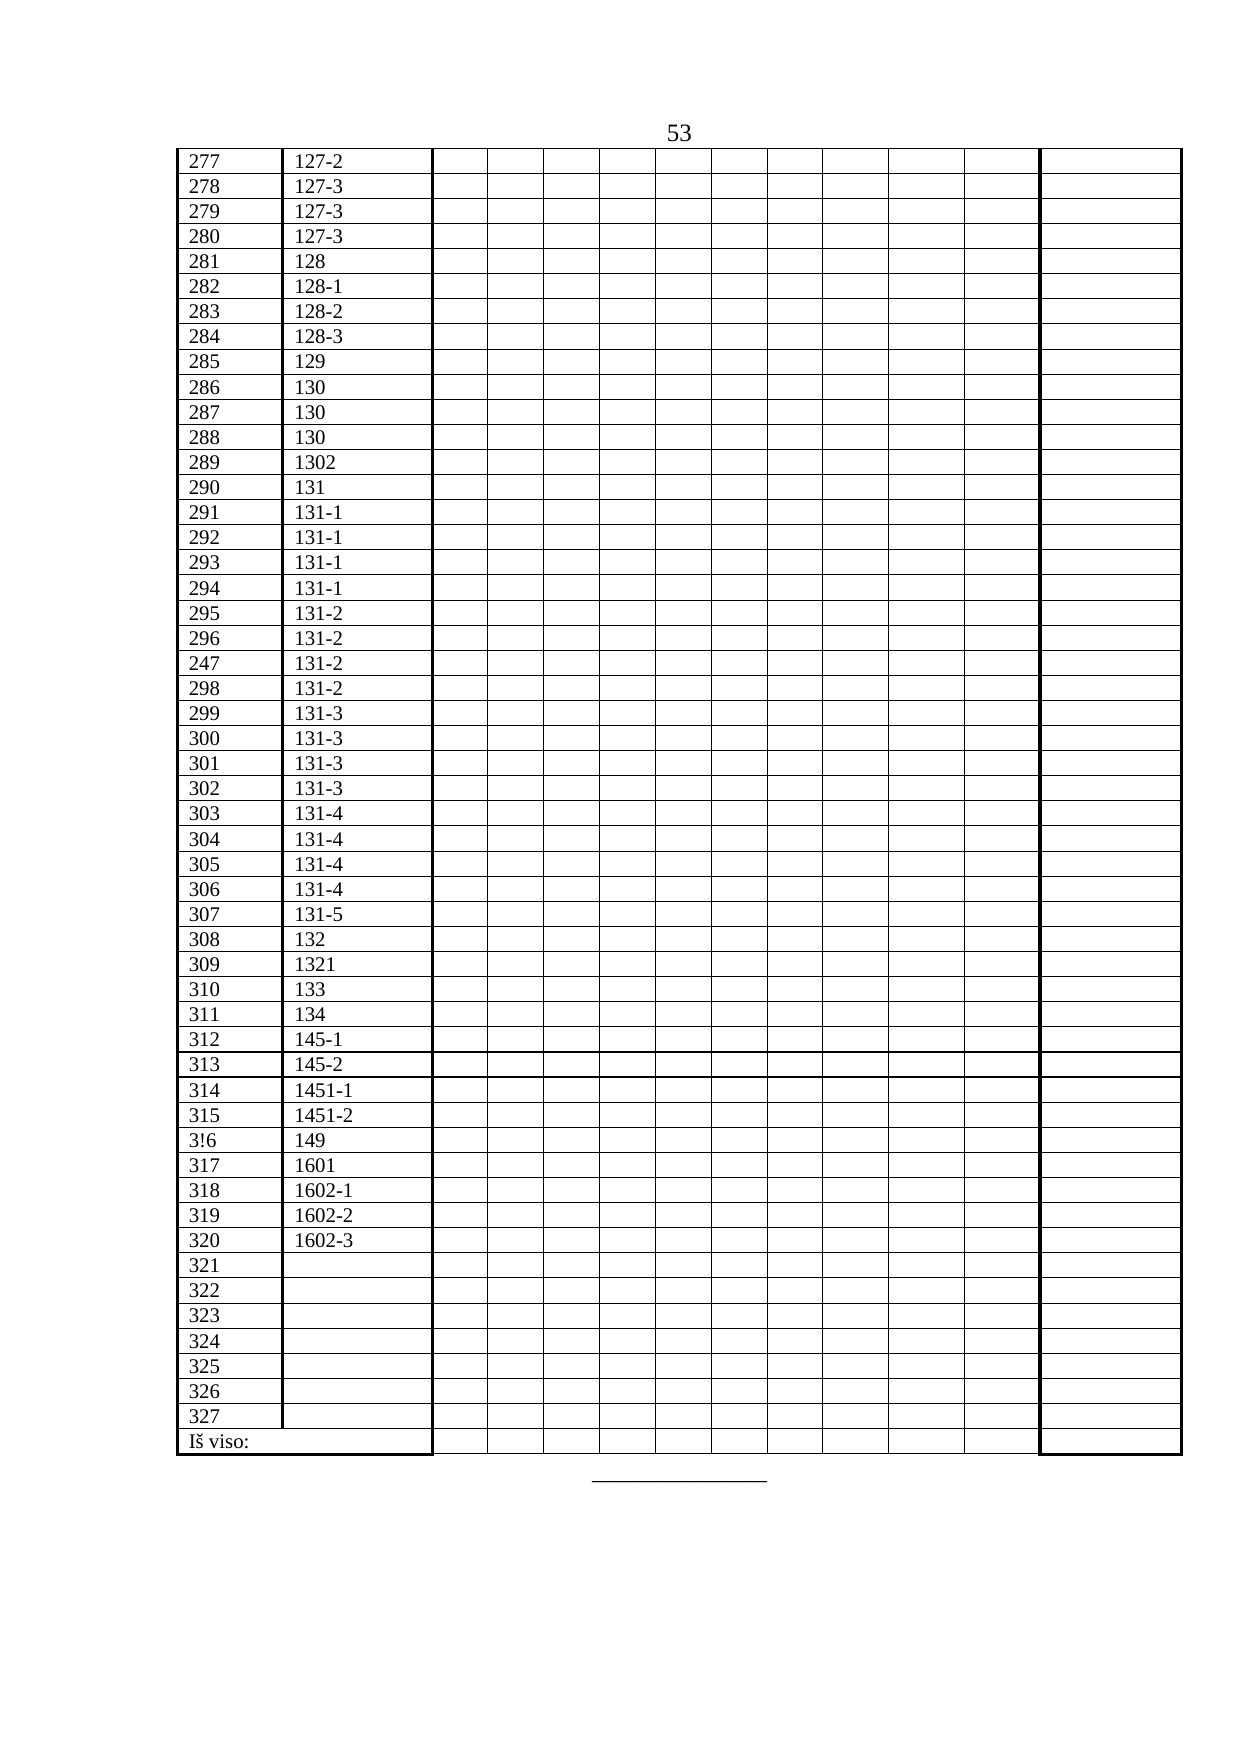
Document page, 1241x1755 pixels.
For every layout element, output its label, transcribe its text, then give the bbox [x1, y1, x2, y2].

text ______________ [177, 1456, 1181, 1485]
table_cell [712, 249, 767, 273]
table_cell [712, 1178, 767, 1202]
table_cell [600, 776, 655, 800]
table_cell [284, 1404, 431, 1428]
table_cell [712, 726, 767, 750]
table_cell [965, 726, 1038, 750]
table_cell [1042, 174, 1180, 198]
table_cell [544, 299, 599, 323]
table_cell [1042, 475, 1180, 499]
table_cell [488, 425, 543, 449]
table_cell [712, 701, 767, 725]
table_cell 131-4 [284, 852, 431, 876]
table_cell [544, 475, 599, 499]
table_cell 308 [179, 927, 281, 951]
table_cell [544, 1354, 599, 1378]
table_cell [965, 475, 1038, 499]
table_cell [1042, 1153, 1180, 1177]
table_cell [600, 852, 655, 876]
table_cell [600, 626, 655, 650]
table_cell [712, 324, 767, 348]
table_cell [434, 575, 487, 599]
table_cell [544, 751, 599, 775]
table_cell [823, 525, 888, 549]
table_cell [768, 1153, 822, 1177]
table_cell [544, 149, 599, 173]
table_cell 131-4 [284, 826, 431, 851]
table_cell [544, 826, 599, 851]
table_cell [488, 902, 543, 926]
table_cell [965, 1278, 1038, 1302]
table_cell [600, 1103, 655, 1127]
table_cell [600, 525, 655, 549]
table_cell [488, 1329, 543, 1353]
table_cell 295 [179, 601, 281, 624]
table_cell [768, 1078, 822, 1102]
table_cell [488, 626, 543, 650]
table_cell [889, 149, 964, 173]
table_cell [965, 676, 1038, 700]
table_cell [889, 1228, 964, 1252]
table_cell [488, 450, 543, 474]
table_cell [1042, 525, 1180, 549]
table_cell [712, 776, 767, 800]
table_cell [768, 1253, 822, 1277]
table_cell [488, 1078, 543, 1102]
table_cell [600, 299, 655, 323]
table_cell [488, 676, 543, 700]
table_cell [889, 701, 964, 725]
table_cell [488, 1178, 543, 1202]
table_cell [600, 375, 655, 399]
table_cell [768, 1354, 822, 1378]
table_cell [656, 1304, 711, 1327]
table_cell [656, 1128, 711, 1152]
table_cell [544, 1053, 599, 1076]
table_cell [488, 1404, 543, 1428]
table_cell [965, 400, 1038, 424]
table_cell [488, 274, 543, 298]
table_cell [544, 726, 599, 750]
table_cell [488, 174, 543, 198]
table_cell 306 [179, 877, 281, 901]
table_cell [434, 1228, 487, 1252]
table_cell [434, 249, 487, 273]
table_cell 131 [284, 475, 431, 499]
table_cell [656, 1002, 711, 1026]
table_cell [1042, 1002, 1180, 1026]
table_cell [712, 1404, 767, 1428]
table_cell 1302 [284, 450, 431, 474]
table_cell [965, 224, 1038, 248]
table_cell 304 [179, 826, 281, 851]
table_cell [1042, 1278, 1180, 1302]
table_cell [488, 149, 543, 173]
table_cell [600, 801, 655, 825]
table_cell [712, 550, 767, 574]
table_cell [823, 1128, 888, 1152]
table_cell [434, 1002, 487, 1026]
table_cell [434, 350, 487, 373]
table_cell 145-2 [284, 1053, 431, 1076]
table_cell 149 [284, 1128, 431, 1152]
table_cell [768, 525, 822, 549]
table_cell 131-1 [284, 575, 431, 599]
table_cell [965, 1253, 1038, 1277]
table_cell [1042, 701, 1180, 725]
table_cell [434, 1128, 487, 1152]
table_cell [1042, 1128, 1180, 1152]
table_cell [544, 199, 599, 223]
table_cell [965, 651, 1038, 675]
table_cell [712, 852, 767, 876]
table_cell [600, 651, 655, 675]
table_cell [712, 400, 767, 424]
table_cell [544, 1178, 599, 1202]
table_cell [889, 324, 964, 348]
table_cell [488, 525, 543, 549]
table_cell [656, 299, 711, 323]
table_cell [1042, 1253, 1180, 1277]
table_cell [889, 249, 964, 273]
table_cell [965, 500, 1038, 524]
table_cell [823, 475, 888, 499]
table_cell [656, 199, 711, 223]
table_cell [712, 1354, 767, 1378]
table_cell 128-3 [284, 324, 431, 348]
table_cell 131-2 [284, 601, 431, 624]
table_cell [488, 1253, 543, 1277]
table_cell [712, 274, 767, 298]
table_cell [544, 626, 599, 650]
table_cell 130 [284, 425, 431, 449]
table_cell [600, 550, 655, 574]
table_cell [768, 1027, 822, 1051]
table_cell [712, 977, 767, 1001]
table_cell [712, 299, 767, 323]
table_cell [434, 224, 487, 248]
table_cell [889, 1178, 964, 1202]
table_cell [712, 751, 767, 775]
table_cell [544, 676, 599, 700]
table_cell [965, 1304, 1038, 1327]
table_cell [712, 826, 767, 851]
table_cell 128-2 [284, 299, 431, 323]
table_cell [823, 726, 888, 750]
table_cell [600, 199, 655, 223]
table_cell [600, 249, 655, 273]
table_cell [768, 801, 822, 825]
table_cell [488, 400, 543, 424]
table_cell [823, 977, 888, 1001]
table_cell [656, 1153, 711, 1177]
table_cell [434, 626, 487, 650]
table_cell [434, 550, 487, 574]
table_cell [712, 575, 767, 599]
table_cell [768, 575, 822, 599]
table_cell 320 [179, 1228, 281, 1252]
table_cell [656, 1027, 711, 1051]
table_cell [712, 1128, 767, 1152]
table_cell [488, 726, 543, 750]
table_cell [656, 1253, 711, 1277]
table_cell [600, 174, 655, 198]
table_cell [600, 601, 655, 624]
table_cell [768, 701, 822, 725]
table_cell [768, 877, 822, 901]
table_cell 282 [179, 274, 281, 298]
table_cell [488, 1278, 543, 1302]
table_cell [434, 726, 487, 750]
table_cell [823, 801, 888, 825]
table_cell [656, 651, 711, 675]
table_cell [889, 852, 964, 876]
table_cell [712, 1027, 767, 1051]
table_cell 325 [179, 1354, 281, 1378]
table_cell [889, 1153, 964, 1177]
table_cell [965, 1053, 1038, 1076]
table_cell [768, 375, 822, 399]
table_cell [434, 776, 487, 800]
table_cell [434, 500, 487, 524]
table_cell [712, 1278, 767, 1302]
table_cell [656, 1228, 711, 1252]
table_cell [1042, 324, 1180, 348]
table_cell [965, 1078, 1038, 1102]
table_cell [488, 500, 543, 524]
table_cell [712, 1379, 767, 1403]
table_cell [965, 1429, 1038, 1453]
table_cell [656, 601, 711, 624]
table_cell [656, 575, 711, 599]
table_cell [600, 1354, 655, 1378]
table_cell [656, 1178, 711, 1202]
table_cell [965, 751, 1038, 775]
table_cell [965, 826, 1038, 851]
table_cell [656, 776, 711, 800]
table_cell Iš viso: [179, 1429, 431, 1453]
table_cell 1602-1 [284, 1178, 431, 1202]
table_cell [544, 801, 599, 825]
table_cell [965, 274, 1038, 298]
table_cell [823, 1278, 888, 1302]
table_cell [544, 1379, 599, 1403]
table_cell [600, 726, 655, 750]
table_cell 305 [179, 852, 281, 876]
table_cell [823, 324, 888, 348]
table_cell [823, 149, 888, 173]
table_cell [434, 425, 487, 449]
table_cell 301 [179, 751, 281, 775]
table_cell [965, 1228, 1038, 1252]
table_cell [768, 626, 822, 650]
table_cell [965, 525, 1038, 549]
table_cell [656, 852, 711, 876]
table_cell [434, 751, 487, 775]
table_cell 313 [179, 1053, 281, 1076]
table_cell [889, 801, 964, 825]
table_cell 289 [179, 450, 281, 474]
table_cell [488, 776, 543, 800]
table_cell [284, 1278, 431, 1302]
table_cell [1042, 425, 1180, 449]
table_cell 281 [179, 249, 281, 273]
table_cell [712, 1304, 767, 1327]
table_cell [712, 801, 767, 825]
table_cell [656, 425, 711, 449]
table_cell [434, 274, 487, 298]
table_cell [600, 1078, 655, 1102]
table_cell [712, 450, 767, 474]
table_cell [712, 1053, 767, 1076]
table_cell 131-3 [284, 726, 431, 750]
table_cell [823, 852, 888, 876]
table_cell [889, 525, 964, 549]
table_cell [768, 927, 822, 951]
table_cell [656, 174, 711, 198]
table_cell [656, 500, 711, 524]
table_cell [823, 902, 888, 926]
table_cell 284 [179, 324, 281, 348]
table_cell [823, 299, 888, 323]
table_cell [889, 199, 964, 223]
table_cell [1042, 877, 1180, 901]
table_cell [823, 1203, 888, 1227]
table_cell [284, 1379, 431, 1403]
table_cell 129 [284, 350, 431, 373]
table_cell [1042, 1429, 1180, 1453]
table_cell [712, 1329, 767, 1353]
table_cell 302 [179, 776, 281, 800]
table_cell [434, 1103, 487, 1127]
table_cell [965, 626, 1038, 650]
table_cell 128-1 [284, 274, 431, 298]
table_cell [434, 1429, 487, 1453]
table_cell [1042, 776, 1180, 800]
table_cell [712, 651, 767, 675]
table_cell [656, 701, 711, 725]
table_cell [965, 952, 1038, 976]
table_cell [1042, 500, 1180, 524]
table_cell [712, 601, 767, 624]
table_cell [965, 249, 1038, 273]
table_cell [600, 927, 655, 951]
table_cell [889, 550, 964, 574]
table_cell [488, 651, 543, 675]
table_cell [544, 1128, 599, 1152]
table_cell [889, 651, 964, 675]
table_cell [768, 1404, 822, 1428]
table_cell [965, 1027, 1038, 1051]
table_cell [600, 324, 655, 348]
table_cell [656, 475, 711, 499]
table_cell [965, 1178, 1038, 1202]
table_cell [488, 299, 543, 323]
table_cell 296 [179, 626, 281, 650]
table_cell [544, 1002, 599, 1026]
table_cell [889, 1379, 964, 1403]
table_cell [823, 1153, 888, 1177]
table_cell [488, 1304, 543, 1327]
table_cell [1042, 149, 1180, 173]
table_cell [488, 977, 543, 1001]
table_cell 131-5 [284, 902, 431, 926]
table_cell 310 [179, 977, 281, 1001]
table_cell [712, 1228, 767, 1252]
table_cell [712, 1103, 767, 1127]
table_cell [965, 1354, 1038, 1378]
table_cell [434, 601, 487, 624]
table_cell [768, 1203, 822, 1227]
table_cell [768, 550, 822, 574]
table_cell [768, 776, 822, 800]
table_cell [889, 350, 964, 373]
table_cell [600, 1027, 655, 1051]
table_cell [434, 450, 487, 474]
table_cell [488, 1128, 543, 1152]
table_cell [434, 1203, 487, 1227]
table_cell [488, 852, 543, 876]
table_cell [544, 902, 599, 926]
table_cell [434, 1304, 487, 1327]
table_cell [488, 375, 543, 399]
table_cell 293 [179, 550, 281, 574]
table_cell 127-3 [284, 224, 431, 248]
table_cell [823, 400, 888, 424]
table_cell [544, 324, 599, 348]
table_cell [712, 877, 767, 901]
table_cell [1042, 1329, 1180, 1353]
table_cell [768, 751, 822, 775]
table_cell [965, 199, 1038, 223]
table_cell [656, 450, 711, 474]
table_cell [965, 450, 1038, 474]
table_cell [823, 1354, 888, 1378]
table_cell [823, 626, 888, 650]
table_cell [1042, 1404, 1180, 1428]
table_cell [600, 224, 655, 248]
table_cell [434, 1027, 487, 1051]
table_cell [889, 751, 964, 775]
table_cell [1042, 676, 1180, 700]
table_cell [889, 575, 964, 599]
table_cell [600, 500, 655, 524]
table_cell [656, 149, 711, 173]
table_cell [965, 1103, 1038, 1127]
table_cell [1042, 199, 1180, 223]
table_cell [544, 1329, 599, 1353]
table_cell [544, 776, 599, 800]
table_cell [965, 149, 1038, 173]
table_cell [712, 1153, 767, 1177]
table_cell [600, 1153, 655, 1177]
table_cell [712, 1203, 767, 1227]
table_cell [712, 500, 767, 524]
table_cell 131-3 [284, 776, 431, 800]
table_cell [656, 1329, 711, 1353]
table_cell 318 [179, 1178, 281, 1202]
table_cell [823, 676, 888, 700]
table_cell [488, 249, 543, 273]
table_cell [965, 550, 1038, 574]
table_cell [768, 902, 822, 926]
table_cell 277 [179, 149, 281, 173]
table_cell 283 [179, 299, 281, 323]
table_cell [712, 1002, 767, 1026]
table_cell [1042, 601, 1180, 624]
table_cell [768, 224, 822, 248]
table_cell [434, 174, 487, 198]
table_cell [656, 1429, 711, 1453]
table_cell [965, 1379, 1038, 1403]
table_cell [768, 1278, 822, 1302]
table_cell [488, 1103, 543, 1127]
table_cell [600, 826, 655, 851]
table_cell [434, 199, 487, 223]
table_cell [823, 1103, 888, 1127]
table_cell [768, 149, 822, 173]
table_cell [1042, 400, 1180, 424]
table_cell [434, 826, 487, 851]
table_cell [656, 400, 711, 424]
table_cell [823, 601, 888, 624]
table_cell [768, 274, 822, 298]
table_cell [434, 1078, 487, 1102]
table_cell [600, 977, 655, 1001]
table_cell 1602-2 [284, 1203, 431, 1227]
table_cell [434, 299, 487, 323]
table_cell [768, 199, 822, 223]
table_cell [889, 776, 964, 800]
table_cell 130 [284, 400, 431, 424]
table_cell [768, 400, 822, 424]
table_cell 312 [179, 1027, 281, 1051]
table_cell [823, 199, 888, 223]
table_cell [544, 350, 599, 373]
table_cell 145-1 [284, 1027, 431, 1051]
table_cell 134 [284, 1002, 431, 1026]
table_cell [434, 651, 487, 675]
table_cell [544, 224, 599, 248]
table_cell [488, 751, 543, 775]
table_cell [434, 1053, 487, 1076]
table_cell [1042, 801, 1180, 825]
table_cell [1042, 1078, 1180, 1102]
table_cell [600, 425, 655, 449]
table_cell [823, 1329, 888, 1353]
table_cell [600, 1278, 655, 1302]
table_cell [889, 1053, 964, 1076]
table_cell [600, 1404, 655, 1428]
table_cell [600, 1178, 655, 1202]
table_cell [1042, 902, 1180, 926]
table_cell [600, 877, 655, 901]
table_cell [1042, 651, 1180, 675]
table_cell [823, 927, 888, 951]
table_cell [768, 1329, 822, 1353]
table_cell [768, 601, 822, 624]
table_cell [823, 1027, 888, 1051]
table_cell [965, 299, 1038, 323]
table_cell [656, 902, 711, 926]
table_cell [656, 350, 711, 373]
table_cell [1042, 1228, 1180, 1252]
table_cell [544, 1253, 599, 1277]
table_cell [488, 826, 543, 851]
table_cell [823, 1253, 888, 1277]
table_cell [434, 1379, 487, 1403]
table_cell [544, 575, 599, 599]
table_cell 127-3 [284, 174, 431, 198]
table_cell [544, 525, 599, 549]
table_cell [823, 1228, 888, 1252]
table_cell [1042, 1027, 1180, 1051]
table_cell [768, 249, 822, 273]
table_cell [656, 1278, 711, 1302]
table_cell [965, 852, 1038, 876]
table_cell 131-3 [284, 701, 431, 725]
table_cell [600, 1053, 655, 1076]
table_cell [1042, 1103, 1180, 1127]
table_cell [544, 877, 599, 901]
table_cell [768, 1128, 822, 1152]
table_cell [434, 902, 487, 926]
table_cell [1042, 224, 1180, 248]
table_cell 247 [179, 651, 281, 675]
table_cell [600, 149, 655, 173]
table_cell [712, 1253, 767, 1277]
table_cell [712, 952, 767, 976]
table_cell [823, 1078, 888, 1102]
table_cell 287 [179, 400, 281, 424]
table_cell [889, 1429, 964, 1453]
table_cell [600, 1228, 655, 1252]
table_cell [434, 1354, 487, 1378]
table_cell 323 [179, 1304, 281, 1327]
table_cell [488, 550, 543, 574]
table_cell [768, 450, 822, 474]
table_cell [965, 324, 1038, 348]
table_cell [768, 977, 822, 1001]
table_cell [889, 826, 964, 851]
table_cell [712, 902, 767, 926]
table_cell [889, 1103, 964, 1127]
table_cell [434, 1278, 487, 1302]
table_cell [600, 1429, 655, 1453]
table_cell [889, 1027, 964, 1051]
table_cell [889, 425, 964, 449]
table_cell [600, 701, 655, 725]
table_cell [965, 575, 1038, 599]
table_cell [712, 425, 767, 449]
table_cell [889, 224, 964, 248]
table_cell [823, 952, 888, 976]
table_cell [544, 550, 599, 574]
table_cell [544, 1404, 599, 1428]
table_cell [768, 1379, 822, 1403]
table_cell [823, 224, 888, 248]
table_cell [823, 174, 888, 198]
table_cell [656, 249, 711, 273]
table_cell [768, 425, 822, 449]
table_cell [656, 826, 711, 851]
table_cell [712, 1429, 767, 1453]
table_cell [656, 1053, 711, 1076]
table_cell [544, 425, 599, 449]
table_cell [889, 927, 964, 951]
table_cell [965, 877, 1038, 901]
table_cell [544, 1027, 599, 1051]
table_cell 131-4 [284, 801, 431, 825]
table_cell [488, 1228, 543, 1252]
table_cell [965, 174, 1038, 198]
table_cell [768, 324, 822, 348]
table_cell [889, 1128, 964, 1152]
table_cell [1042, 575, 1180, 599]
table_cell [768, 826, 822, 851]
table_cell [656, 1103, 711, 1127]
table_cell [768, 1429, 822, 1453]
table_cell [768, 726, 822, 750]
table_cell [712, 224, 767, 248]
table_cell 131-3 [284, 751, 431, 775]
table_cell [823, 1178, 888, 1202]
table_cell [544, 601, 599, 624]
table_cell 1321 [284, 952, 431, 976]
table_cell 131-2 [284, 626, 431, 650]
table_cell [712, 626, 767, 650]
table_cell [889, 500, 964, 524]
table_cell [889, 1078, 964, 1102]
table_cell [712, 1078, 767, 1102]
table_cell [488, 701, 543, 725]
table_cell [544, 400, 599, 424]
table_cell 285 [179, 350, 281, 373]
table_cell [823, 1002, 888, 1026]
table_cell [434, 400, 487, 424]
table_cell [965, 902, 1038, 926]
table_cell [600, 1379, 655, 1403]
table_cell 131-1 [284, 525, 431, 549]
table_cell 321 [179, 1253, 281, 1277]
table_cell [434, 475, 487, 499]
table_cell [768, 1178, 822, 1202]
table_cell [434, 952, 487, 976]
table_cell [656, 626, 711, 650]
table_cell [434, 149, 487, 173]
table_cell 326 [179, 1379, 281, 1403]
table_cell [544, 852, 599, 876]
table_cell [488, 475, 543, 499]
table_cell 279 [179, 199, 281, 223]
table_cell [600, 274, 655, 298]
table_cell [889, 1304, 964, 1327]
table_cell [965, 1329, 1038, 1353]
table_cell [434, 877, 487, 901]
table_cell [600, 475, 655, 499]
table_cell [712, 525, 767, 549]
table_cell 286 [179, 375, 281, 399]
table_cell [434, 1329, 487, 1353]
table_cell [823, 877, 888, 901]
table_cell [965, 601, 1038, 624]
table_cell [965, 1128, 1038, 1152]
table_cell [488, 575, 543, 599]
table_cell [1042, 375, 1180, 399]
table_cell [544, 977, 599, 1001]
table_cell [889, 1329, 964, 1353]
table_cell [434, 1253, 487, 1277]
table_cell [488, 601, 543, 624]
table_cell [889, 1278, 964, 1302]
table_cell 322 [179, 1278, 281, 1302]
table_cell [889, 450, 964, 474]
table_cell 278 [179, 174, 281, 198]
table_cell 131-2 [284, 651, 431, 675]
table_cell 315 [179, 1103, 281, 1127]
table_cell [488, 877, 543, 901]
table_cell [1042, 852, 1180, 876]
table_cell [965, 701, 1038, 725]
table_cell [600, 676, 655, 700]
table_cell 324 [179, 1329, 281, 1353]
table_cell [965, 801, 1038, 825]
table_cell [1042, 249, 1180, 273]
table_cell [488, 1429, 543, 1453]
table_cell 1451-1 [284, 1078, 431, 1102]
table_cell [768, 1304, 822, 1327]
table_cell [1042, 450, 1180, 474]
table_cell [488, 324, 543, 348]
table_cell [488, 1379, 543, 1403]
table_cell [1042, 952, 1180, 976]
table_cell [600, 1002, 655, 1026]
table_cell [965, 425, 1038, 449]
table_cell [712, 350, 767, 373]
table_cell [600, 902, 655, 926]
table_cell 1451-2 [284, 1103, 431, 1127]
table_cell 314 [179, 1078, 281, 1102]
table_cell [656, 550, 711, 574]
table_cell [768, 500, 822, 524]
table_cell 292 [179, 525, 281, 549]
table_cell [656, 1379, 711, 1403]
table_cell [656, 1203, 711, 1227]
table_cell [656, 224, 711, 248]
table_cell [965, 927, 1038, 951]
table_cell 298 [179, 676, 281, 700]
table_cell [889, 274, 964, 298]
table_cell [768, 1103, 822, 1127]
table_cell [889, 299, 964, 323]
table_cell [488, 927, 543, 951]
table_cell [889, 1354, 964, 1378]
table_cell [488, 199, 543, 223]
table_cell [656, 751, 711, 775]
table_cell [656, 676, 711, 700]
table_cell [823, 500, 888, 524]
table_cell [544, 1203, 599, 1227]
table_cell [544, 450, 599, 474]
table_cell [656, 375, 711, 399]
table_cell [544, 500, 599, 524]
table_cell [889, 877, 964, 901]
table_cell [889, 977, 964, 1001]
table_cell [1042, 1203, 1180, 1227]
table_cell 319 [179, 1203, 281, 1227]
table_cell [768, 952, 822, 976]
table_cell [712, 174, 767, 198]
table_cell [488, 350, 543, 373]
table_cell 309 [179, 952, 281, 976]
table_cell [889, 676, 964, 700]
table_cell [889, 601, 964, 624]
table_cell [656, 877, 711, 901]
table_cell [823, 450, 888, 474]
table_cell 300 [179, 726, 281, 750]
table_cell [823, 651, 888, 675]
table_cell [965, 977, 1038, 1001]
table_cell 131-1 [284, 550, 431, 574]
table_cell [600, 400, 655, 424]
table_cell [600, 1128, 655, 1152]
table_cell [544, 1103, 599, 1127]
table_cell [889, 475, 964, 499]
table_cell [889, 375, 964, 399]
table_cell [284, 1304, 431, 1327]
table_cell [768, 651, 822, 675]
table_cell [434, 324, 487, 348]
table_cell [889, 952, 964, 976]
table_cell [712, 149, 767, 173]
table_cell [434, 801, 487, 825]
table_cell 303 [179, 801, 281, 825]
table_cell [712, 927, 767, 951]
table_cell [889, 400, 964, 424]
table_cell [434, 977, 487, 1001]
table_cell [712, 676, 767, 700]
table_cell [889, 902, 964, 926]
table_cell [1042, 626, 1180, 650]
table_cell [656, 1354, 711, 1378]
table_cell [434, 701, 487, 725]
table_cell 311 [179, 1002, 281, 1026]
table_cell [656, 801, 711, 825]
table_cell 131-2 [284, 676, 431, 700]
table_cell [600, 1253, 655, 1277]
table_cell [544, 1304, 599, 1327]
table_cell [544, 651, 599, 675]
table_cell [965, 375, 1038, 399]
table_cell [768, 1053, 822, 1076]
table_cell [544, 1228, 599, 1252]
table_cell [823, 1379, 888, 1403]
table_cell [889, 726, 964, 750]
table_cell [712, 475, 767, 499]
table_cell [434, 927, 487, 951]
table_cell [1042, 1304, 1180, 1327]
table_cell [656, 1078, 711, 1102]
table_cell [965, 1002, 1038, 1026]
table_cell [544, 375, 599, 399]
table_cell [284, 1329, 431, 1353]
table_cell [823, 701, 888, 725]
table_cell [544, 1278, 599, 1302]
table_cell 1602-3 [284, 1228, 431, 1252]
table_cell [823, 776, 888, 800]
table_cell [600, 1203, 655, 1227]
table_cell [488, 1053, 543, 1076]
table_cell [488, 801, 543, 825]
table_cell [768, 1002, 822, 1026]
table_cell [600, 952, 655, 976]
table_cell [488, 952, 543, 976]
table_cell [823, 826, 888, 851]
table_cell [488, 224, 543, 248]
table_cell [823, 249, 888, 273]
table_cell [434, 1178, 487, 1202]
table_cell [889, 1253, 964, 1277]
table_cell [889, 1002, 964, 1026]
table_cell [656, 952, 711, 976]
table_cell [1042, 350, 1180, 373]
table_cell 132 [284, 927, 431, 951]
table_cell [823, 550, 888, 574]
table_cell [434, 1153, 487, 1177]
table_cell [600, 1304, 655, 1327]
table_cell [544, 174, 599, 198]
table_cell [656, 525, 711, 549]
table_cell [284, 1354, 431, 1378]
table_cell [889, 1203, 964, 1227]
table_cell 133 [284, 977, 431, 1001]
table_cell [544, 1153, 599, 1177]
table_cell [823, 575, 888, 599]
table_cell [544, 1078, 599, 1102]
table_cell 280 [179, 224, 281, 248]
table_cell [656, 324, 711, 348]
table_cell 290 [179, 475, 281, 499]
table_cell 130 [284, 375, 431, 399]
table_cell [889, 174, 964, 198]
table_cell [488, 1153, 543, 1177]
table_cell 128 [284, 249, 431, 273]
table_cell [544, 952, 599, 976]
table_cell [488, 1002, 543, 1026]
table_cell [434, 375, 487, 399]
table_cell [434, 852, 487, 876]
table_cell [544, 1429, 599, 1453]
table_cell [712, 199, 767, 223]
table_cell [823, 1053, 888, 1076]
table_cell 317 [179, 1153, 281, 1177]
table_cell [1042, 550, 1180, 574]
table_cell [823, 1429, 888, 1453]
table_cell 131-4 [284, 877, 431, 901]
table_cell [656, 1404, 711, 1428]
table_cell 307 [179, 902, 281, 926]
table_cell [965, 1203, 1038, 1227]
table_cell [965, 1404, 1038, 1428]
table_cell [600, 350, 655, 373]
table_cell [1042, 1053, 1180, 1076]
table_cell 291 [179, 500, 281, 524]
table_cell [965, 776, 1038, 800]
table_cell [823, 274, 888, 298]
table_cell [768, 350, 822, 373]
table_cell [544, 927, 599, 951]
table_cell [600, 1329, 655, 1353]
table_cell [1042, 1178, 1180, 1202]
table_cell [889, 626, 964, 650]
table_cell [965, 1153, 1038, 1177]
table_cell [965, 350, 1038, 373]
table_cell 131-1 [284, 500, 431, 524]
table_cell 1601 [284, 1153, 431, 1177]
table_cell [600, 450, 655, 474]
table_cell [768, 299, 822, 323]
table_cell [544, 701, 599, 725]
table_cell 127-2 [284, 149, 431, 173]
table_cell [434, 676, 487, 700]
table_cell [656, 726, 711, 750]
table_cell 127-3 [284, 199, 431, 223]
table_cell [823, 1404, 888, 1428]
table_cell [768, 475, 822, 499]
table_cell [1042, 977, 1180, 1001]
table_cell [1042, 1379, 1180, 1403]
table_cell [823, 425, 888, 449]
table_cell [656, 927, 711, 951]
table_cell [823, 1304, 888, 1327]
table_cell 3!6 [179, 1128, 281, 1152]
table_cell [544, 274, 599, 298]
table_cell [1042, 1354, 1180, 1378]
table_cell 299 [179, 701, 281, 725]
table_cell [656, 977, 711, 1001]
table_cell [656, 274, 711, 298]
table_cell [1042, 751, 1180, 775]
table_cell [488, 1203, 543, 1227]
table_cell [1042, 826, 1180, 851]
table_cell [1042, 274, 1180, 298]
table_cell [488, 1027, 543, 1051]
table_cell [600, 751, 655, 775]
table_cell [823, 375, 888, 399]
table_cell [1042, 726, 1180, 750]
table_cell [434, 1404, 487, 1428]
table_cell [712, 375, 767, 399]
table_cell 327 [179, 1404, 281, 1428]
table_cell [768, 676, 822, 700]
table_cell [488, 1354, 543, 1378]
table_cell [823, 751, 888, 775]
table_cell [544, 249, 599, 273]
table_cell [1042, 299, 1180, 323]
table_cell [768, 1228, 822, 1252]
table_cell [768, 174, 822, 198]
table_cell [1042, 927, 1180, 951]
table_cell [889, 1404, 964, 1428]
table_cell [434, 525, 487, 549]
table_cell [600, 575, 655, 599]
table_cell 288 [179, 425, 281, 449]
table_cell 294 [179, 575, 281, 599]
table_cell [284, 1253, 431, 1277]
table_cell [823, 350, 888, 373]
table_cell [768, 852, 822, 876]
